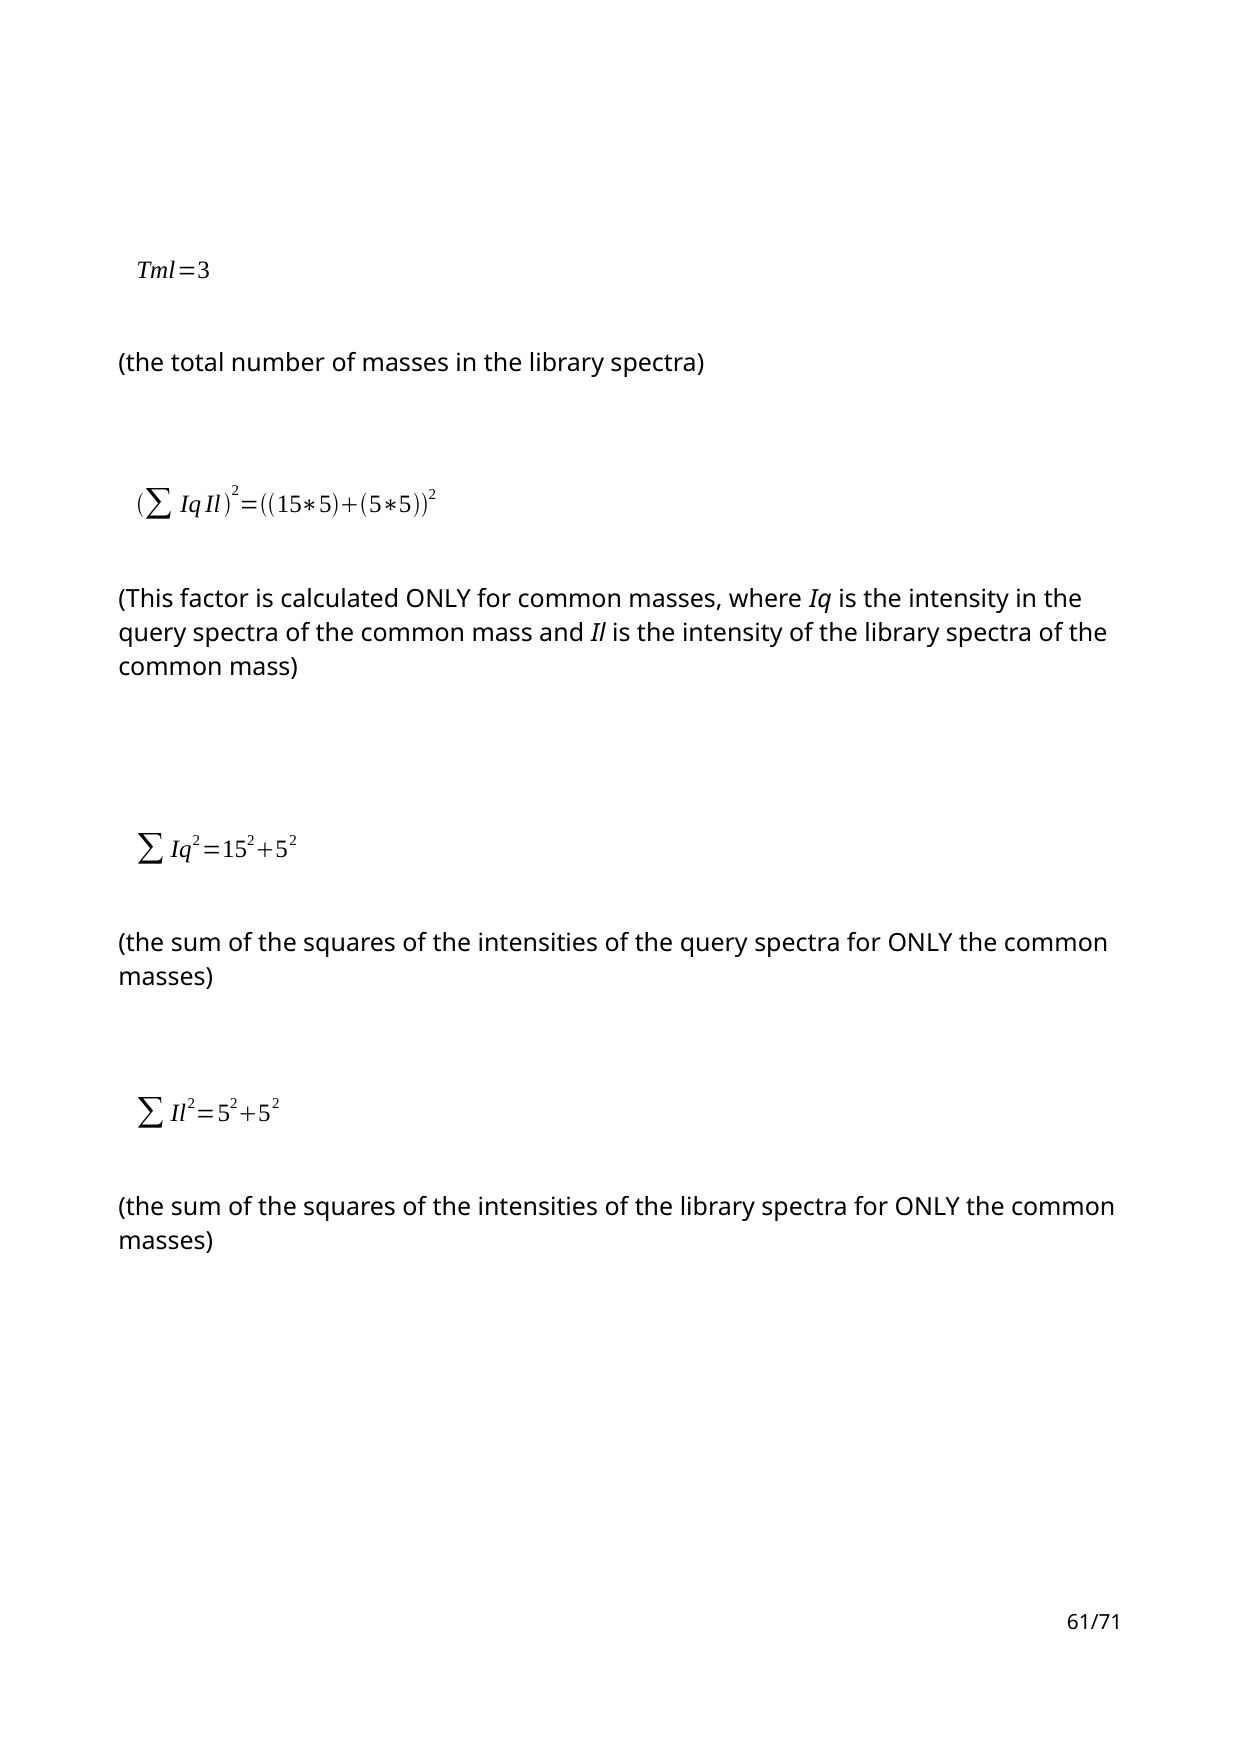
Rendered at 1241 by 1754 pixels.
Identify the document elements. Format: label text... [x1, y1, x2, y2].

text (the total number of masses in the library spectra) [118, 345, 1122, 379]
text (This factor is calculated ONLY for common masses, where Iq is the intensity in the query spectra of the common mass and Il is the intensity of the library spectra of the common mass) [118, 580, 1122, 682]
text (the sum of the squares of the intensities of the query spectra for ONLY the common masses) [118, 925, 1122, 993]
text (the sum of the squares of the intensities of the library spectra for ONLY the common masses) [118, 1189, 1122, 1257]
